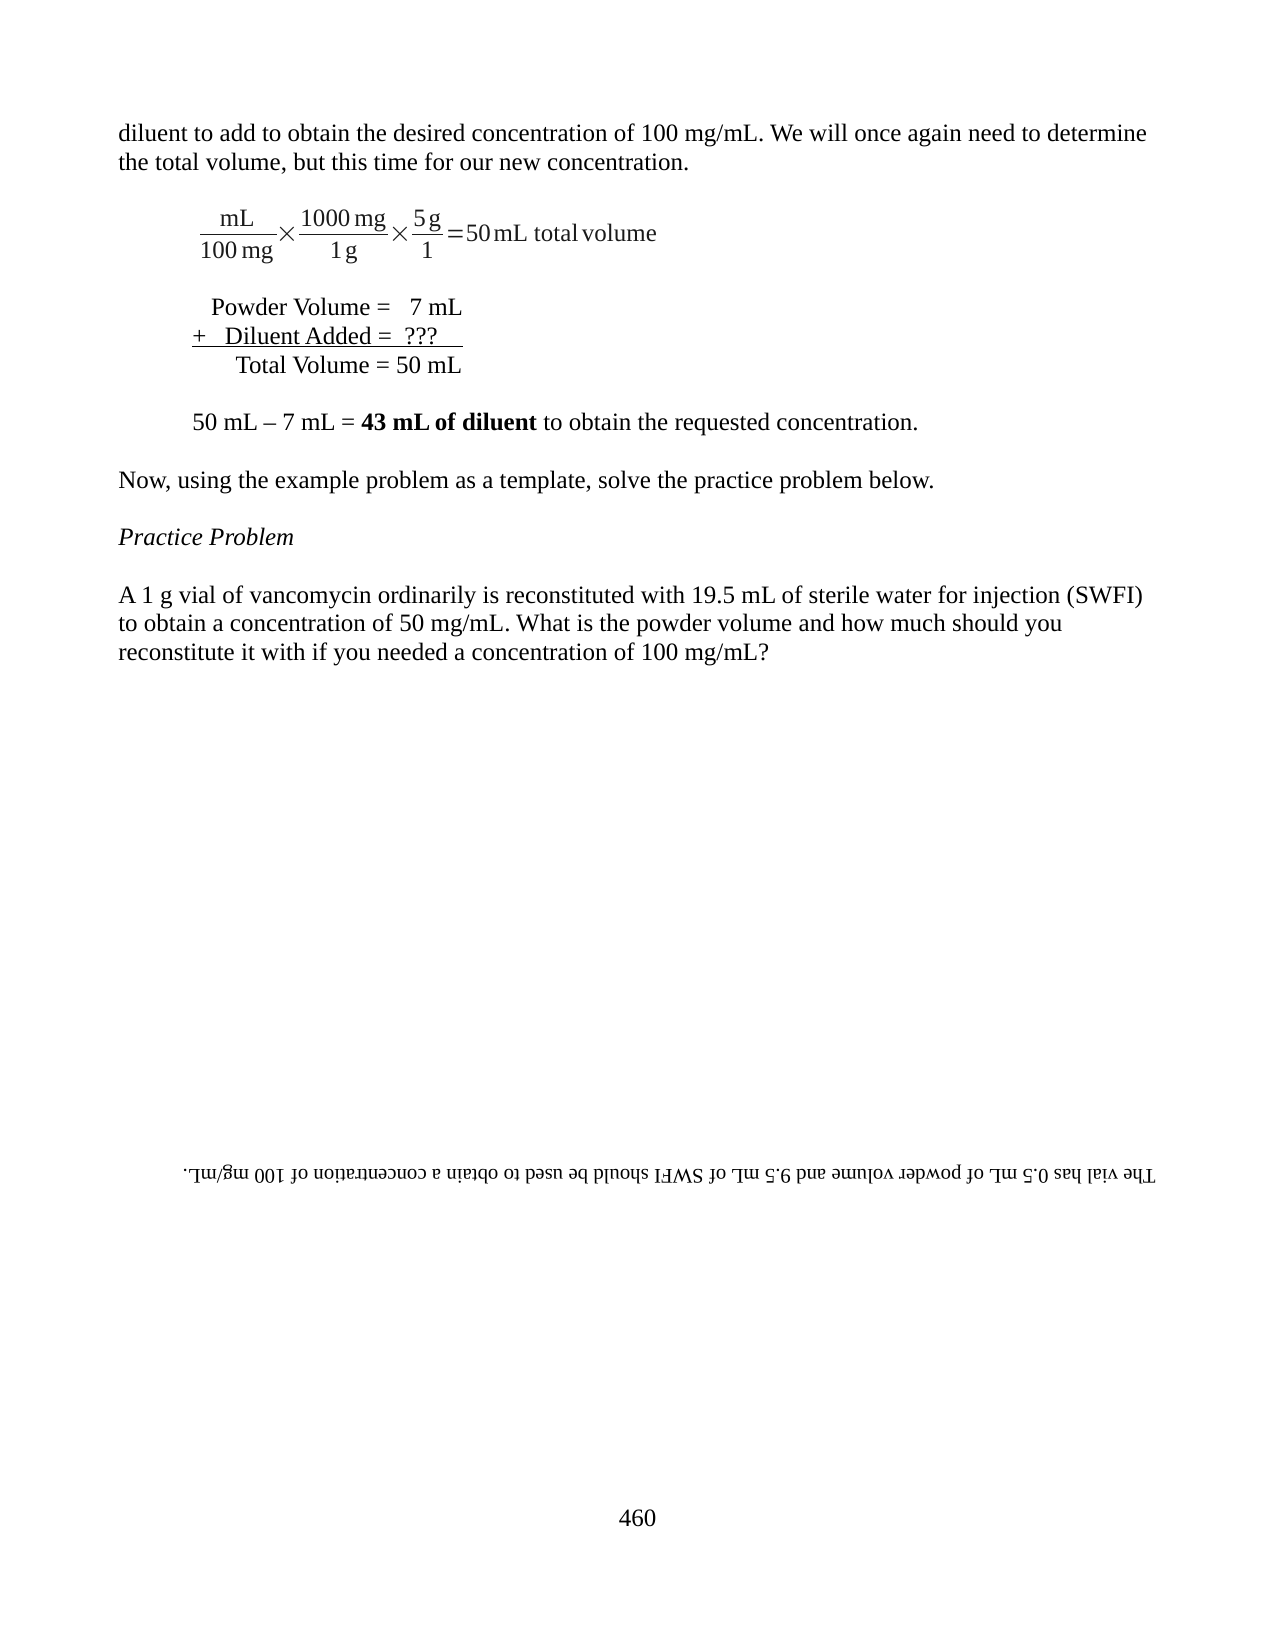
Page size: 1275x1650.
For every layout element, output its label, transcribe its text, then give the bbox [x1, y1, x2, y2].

text Powder Volume = 7 mL [192, 292, 1157, 321]
text + Diluent Added = ??? [192, 321, 1157, 350]
text 50 mL – 7 mL = 43 mL of diluent to obtain the requested concentration. [192, 407, 1157, 436]
text Now, using the example problem as a template, solve the practice problem below. [118, 465, 1157, 493]
text Practice Problem [118, 522, 1157, 551]
text A 1 g vial of vancomycin ordinarily is reconstituted with 19.5 mL of sterile water for injection (SWFI) to obtain a concentration of 50 mg/mL. What is the powder volume and how much should you reconstitute it with if you needed a concentration of 100 mg/mL? [118, 580, 1157, 666]
text Total Volume = 50 mL [192, 350, 1157, 378]
text diluent to add to obtain the desired concentration of 100 mg/mL. We will once again need to determine the total volume, but this time for our new concentration. [118, 118, 1157, 176]
